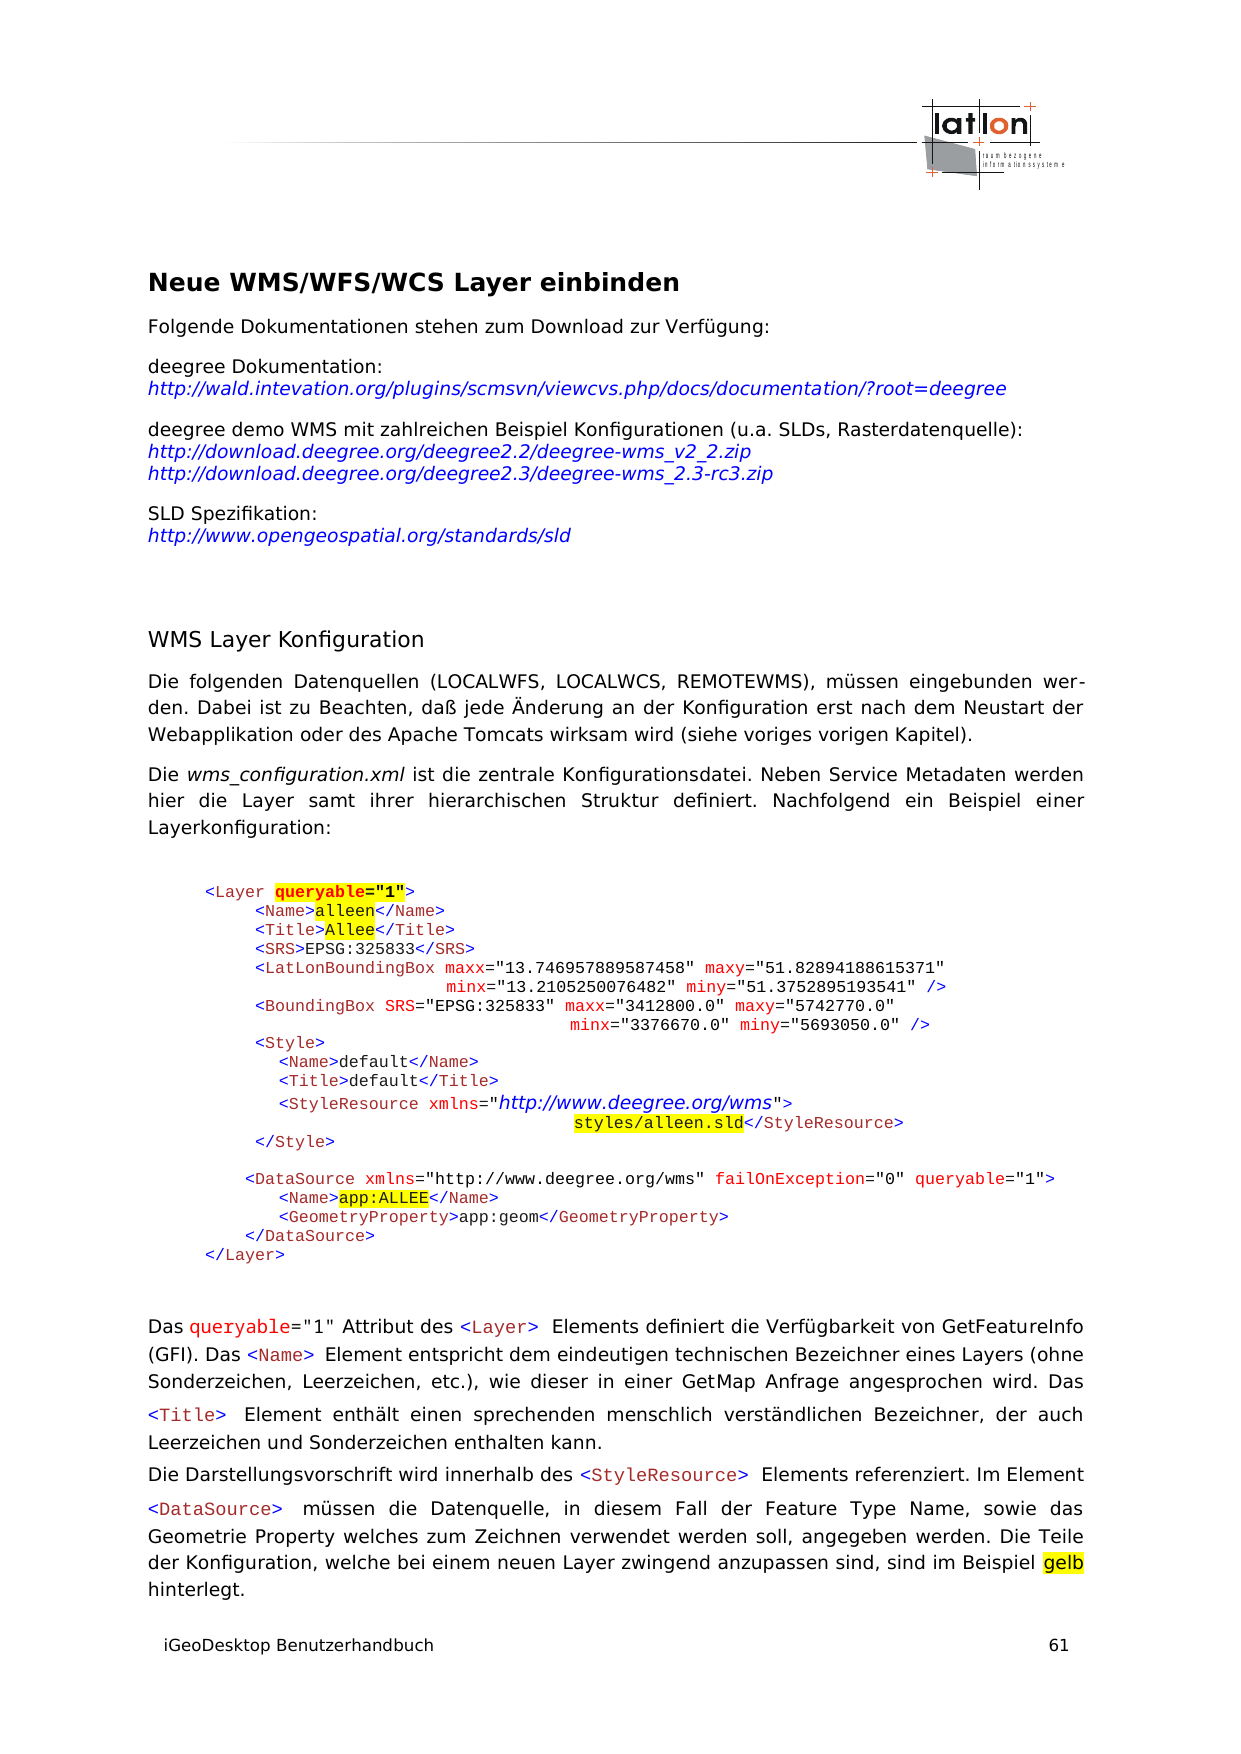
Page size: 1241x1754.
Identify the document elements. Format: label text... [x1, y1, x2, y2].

text Die folgenden Datenquellen (LOCALWFS, LOCALWCS, REMOTEWMS), müssen eingebunden wer­den. Dabei ist zu Beachten, daß jede Änderung an der Konfiguration erst nach dem Neustart der Webapplikation oder des Apache Tomcats wirksam wird (siehe voriges vorigen Kapitel). [148, 671, 1085, 746]
subtitle WMS Layer Konfiguration [148, 588, 1085, 652]
text Das queryable="1" Attribut des <Layer> Elements definiert die Verfügbarkeit von GetFeatu­reInfo (GFI). Das <Name> Element entspricht dem eindeutigen technischen Be­zeichner eines Layers (ohne Sonderzeichen, Leerzeichen, etc.), wie dieser in einer Get­Map Anfrage angespro­chen wird. Das <Title> Element enthält einen sprechenden menschlich verständlichen Be­zeichner, der auch Leerzeichen und Sonderzeichen ent­halten kann. Die Darstellungsvorschrift wird innerhalb des <StyleResource> Ele­ments referenziert. Im Element <DataSource> müssen die Datenquelle, in diesem Fall der Feature Type Name, sowie das Geometrie Proper­ty welches zum Zeichnen verwen­det werden soll, angegeben werden. Die Teile der Konfigu­ration, welche bei einem neuen Layer zwingend anzupassen sind, sind im Beispiel gelb hin­terlegt. [148, 1284, 1084, 1600]
text <Layer queryable="1"> <Name>alleen</Name> <Title>Allee</Title> <SRS>EPSG:325833</SRS> <LatLonBoundingBox maxx="13.746957889587458" maxy="51.82894188615371" minx="13.2105250076482" miny="51.3752895193541" /> <BoundingBox SRS="EPSG:325833" maxx="3412800.0" maxy="5742770.0" minx="3376670.0" miny="5693050.0" /> <Style> <Name>default</Name> <Title>default</Title> <StyleResource xmlns="http://www.deegree.org/wms"> styles/alleen.sld</StyleResource> </Style> [205, 883, 1085, 1152]
text deegree Dokumentation: http://wald.intevation.org/plugins/scmsvn/viewcvs.php/docs/documenta­tion/?root=deegree [148, 356, 1085, 400]
text SLD Spezifikation: http://www.opengeospatial.org/standards/sld [148, 503, 1085, 547]
text Folgende Dokumentationen stehen zum Download zur Verfügung: [148, 316, 1085, 338]
text <DataSource xmlns="http://www.deegree.org/wms" failOnException="0" queryable="1"> <Name>app:ALLEE</Name> <GeometryProperty>app:geom</GeometryProperty> </DataSource> </Layer> [205, 1171, 1085, 1265]
text Die wms_configuration.xml ist die zentrale Konfigurations­datei. Neben Service Metada­ten werden hier die Layer samt ihrer hierarchischen Struk­tur definiert. Nachfolgend ein Beispiel ei­ner Layerkonfiguration: [148, 764, 1084, 865]
text deegree demo WMS mit zahlreichen Beispiel Konfigurationen (u.a. SLDs, Rasterdatenquelle): http://download.deegree.org/deegree2.2/deegree-wms_v2_2.zip http://download.deegree.org/deegree2.3/deegree-wms_2.3-rc3.zip [148, 419, 1085, 484]
subtitle Neue WMS/WFS/WCS Layer einbinden [148, 268, 1085, 298]
